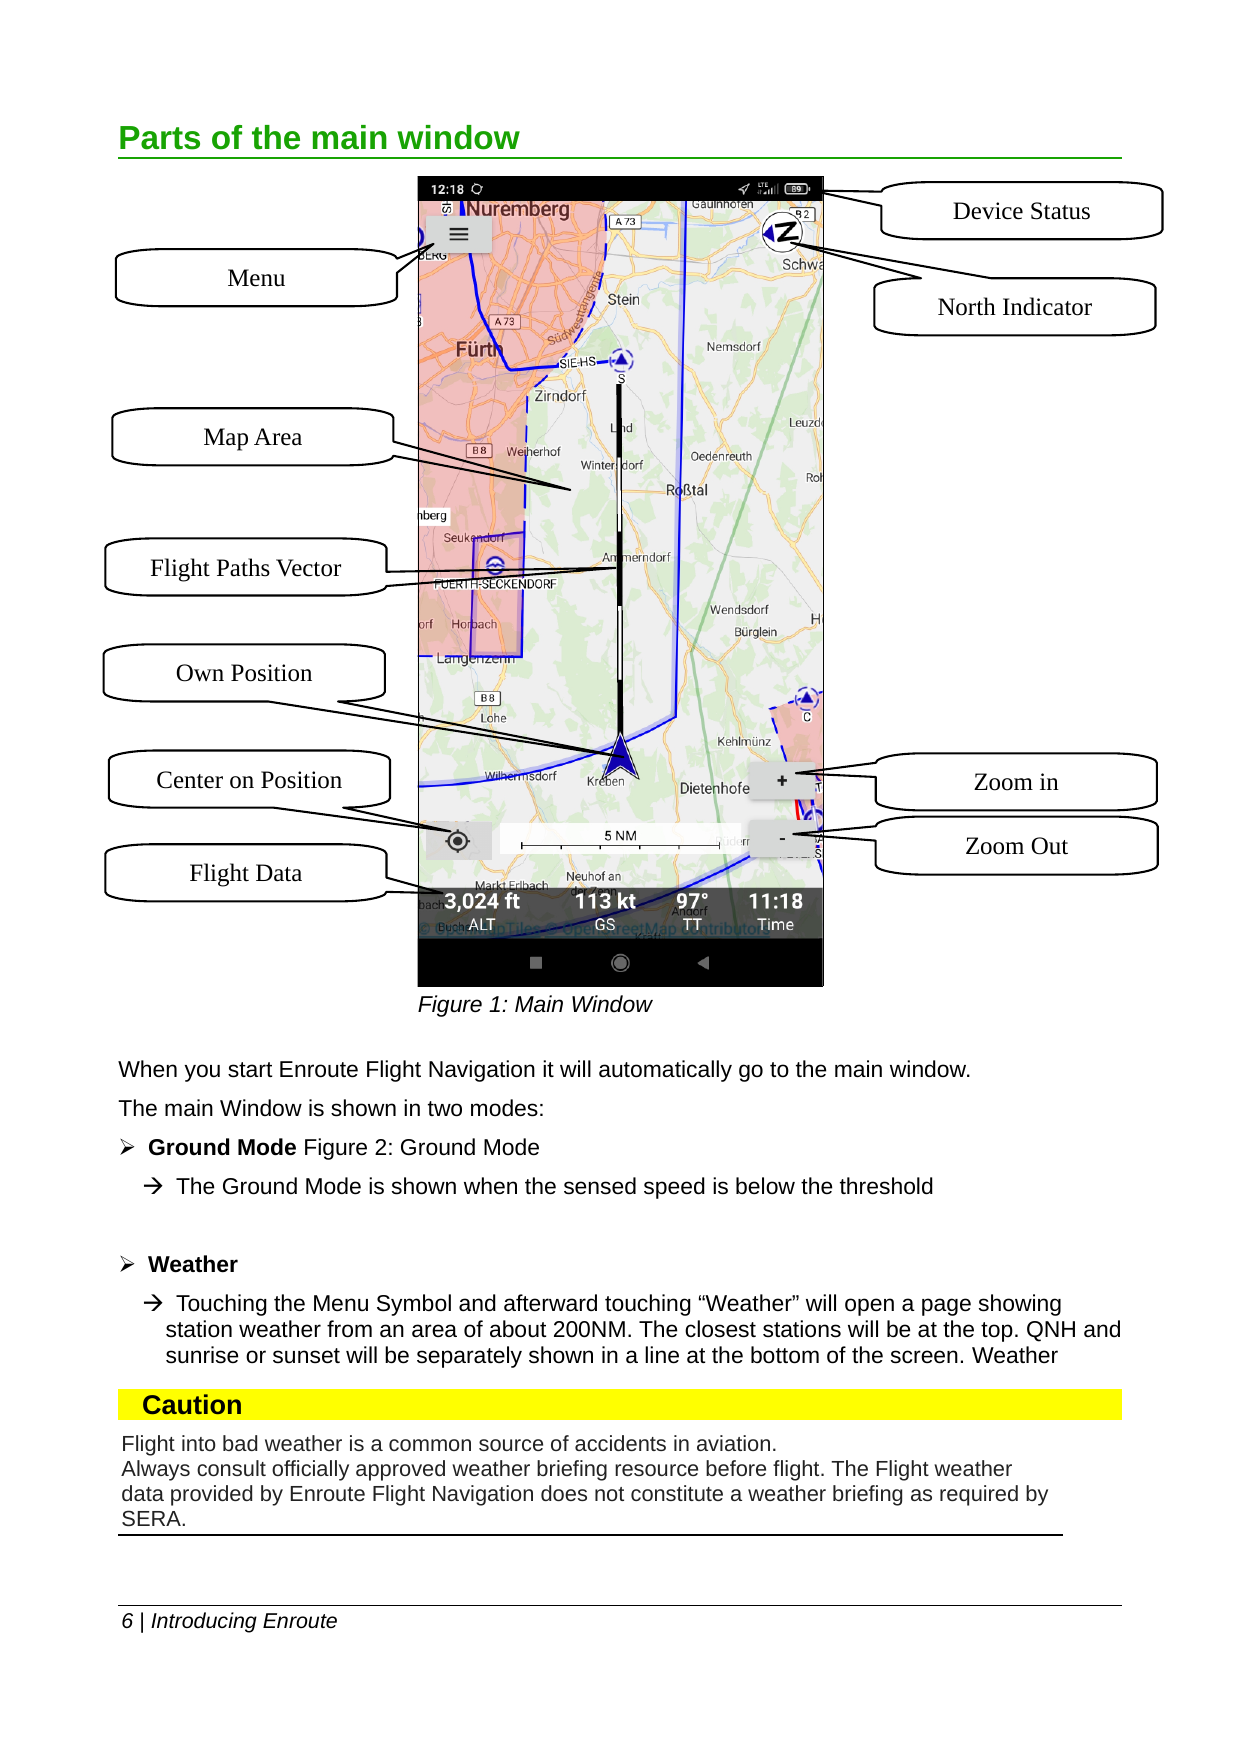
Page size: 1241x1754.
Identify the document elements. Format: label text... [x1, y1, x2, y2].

subtitle Parts of the main window [118, 118, 1122, 157]
subtitle Ground Mode Figure 2: Ground Mode [118, 1134, 1122, 1161]
list Flight into bad weather is a common source of accidents in aviation. Always consult officially approved weather briefing resource before flight. The Flight weather data provided by Enroute Flight Navigation does not constitute a weather briefing as required by SERA. [118, 1427, 1063, 1534]
subtitle Touching the Menu Symbol and afterward touching “Weather” will open a page showing station weather from an area of about 200NM. The closest stations will be at the top. QNH and sunrise or sunset will be separately shown in a line at the bottom of the screen. Weather [142, 1289, 1122, 1369]
picture [419, 450, 519, 478]
subtitle Weather [118, 1251, 1122, 1277]
subtitle The Ground Mode is shown when the sensed speed is below the threshold [142, 1173, 1122, 1199]
subtitle When you start Enroute Flight Navigation it will automatically go to the main window. [118, 1056, 1122, 1083]
subtitle Caution [118, 1389, 1122, 1420]
picture [419, 719, 514, 738]
picture [419, 571, 550, 582]
picture [419, 177, 823, 986]
text Figure 1: Main Window [418, 987, 823, 1018]
subtitle The main Window is shown in two modes: [118, 1095, 1122, 1122]
